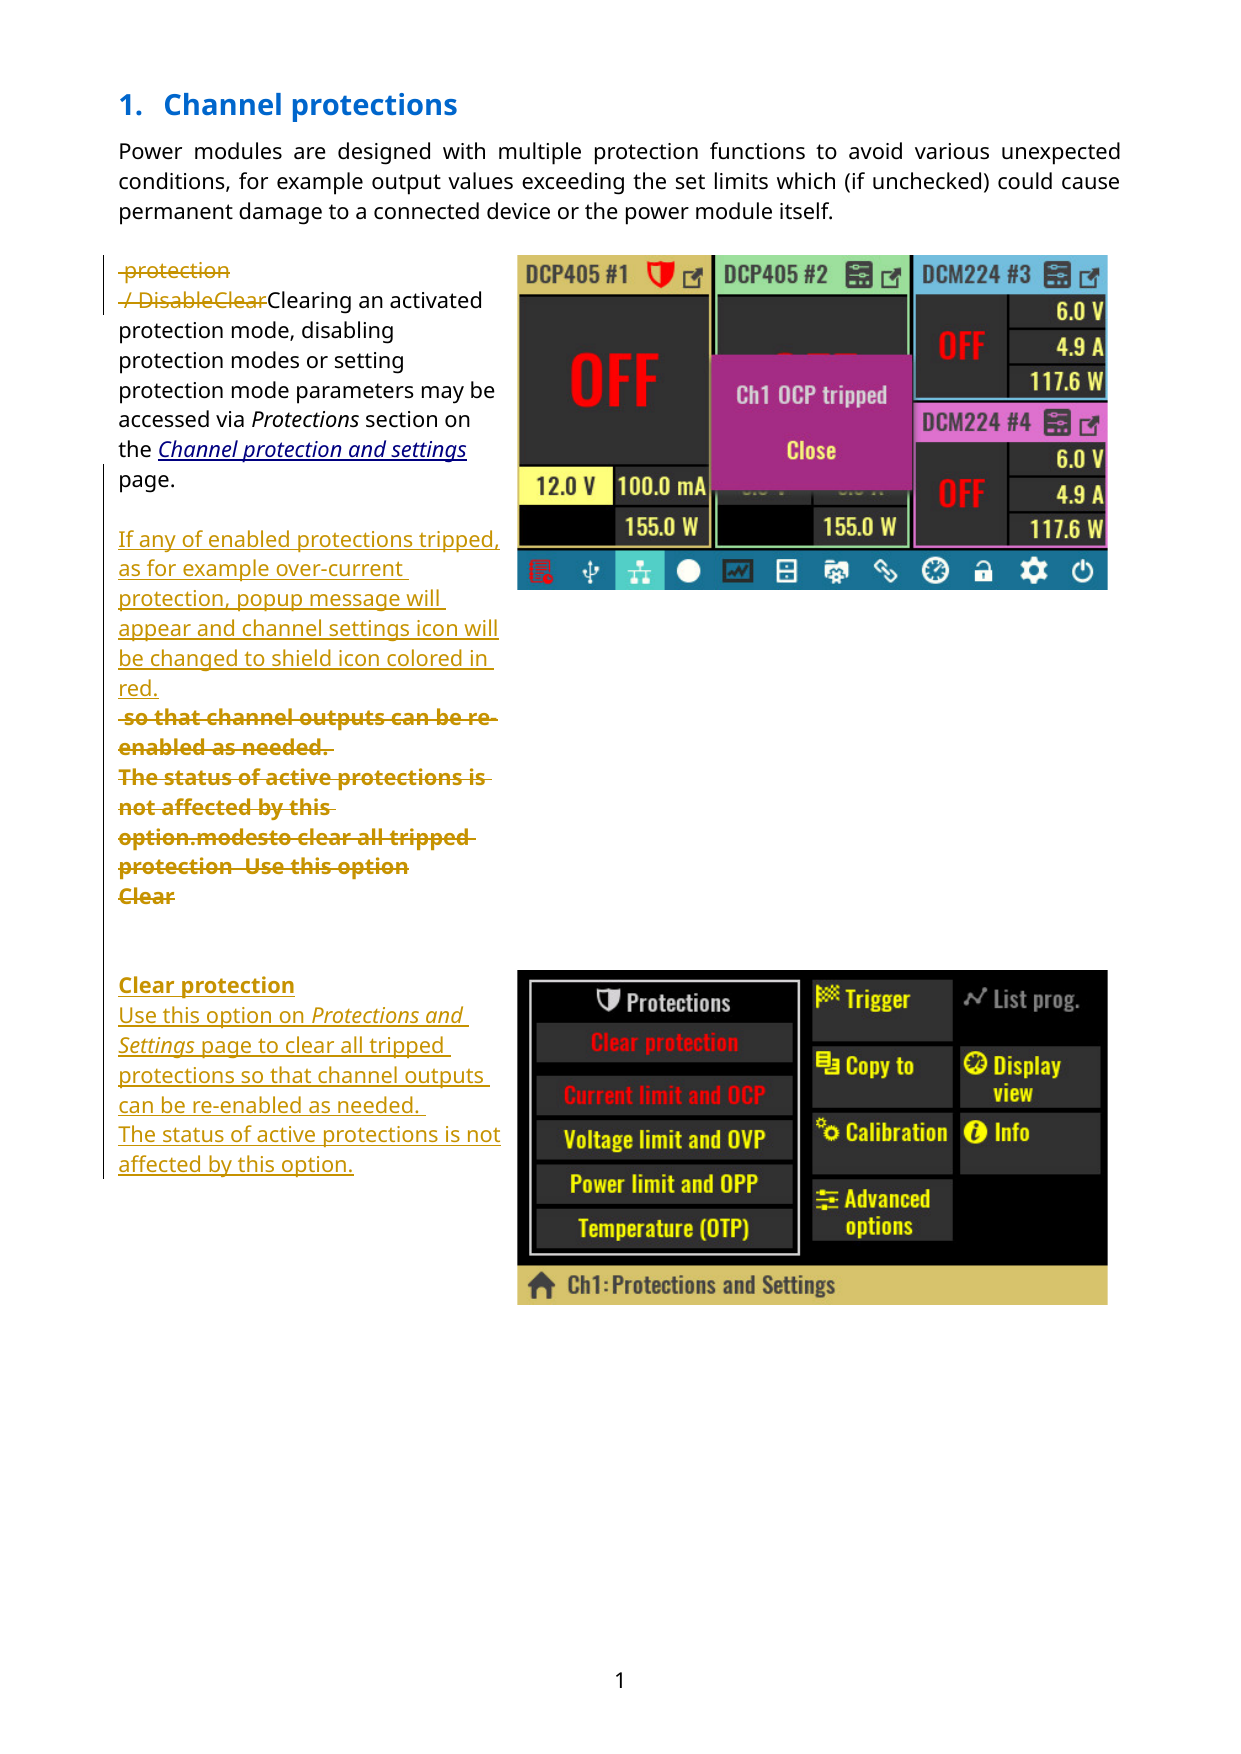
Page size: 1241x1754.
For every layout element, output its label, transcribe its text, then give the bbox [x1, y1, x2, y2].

text Power modules are designed with multiple protection functions to avoid various unexpected conditions, for example output values exceeding the set limits which (if unchecked) could cause permanent damage to a connected device or the power module itself. [118, 136, 1122, 226]
table_cell Clear protection Use this option on Protections and Settings page to clear all tripped protections so that channel outputs can be re-enabled as needed. The status of active protections is not affected by this option. [118, 970, 502, 1322]
picture [517, 970, 1108, 1305]
picture [517, 255, 1108, 590]
table_cell [502, 970, 1123, 1322]
table_header [502, 255, 1123, 970]
table_header Clearing an activated protection mode, disabling protection modes or setting protection mode parameters may be accessed via Protections section on the Channel protection and settings page. If any of enabled protections tripped, as for example over-current protection, popup message will appear and channel settings icon will be changed to shield icon colored in red. [118, 255, 502, 970]
subtitle Channel protections [118, 84, 1122, 124]
